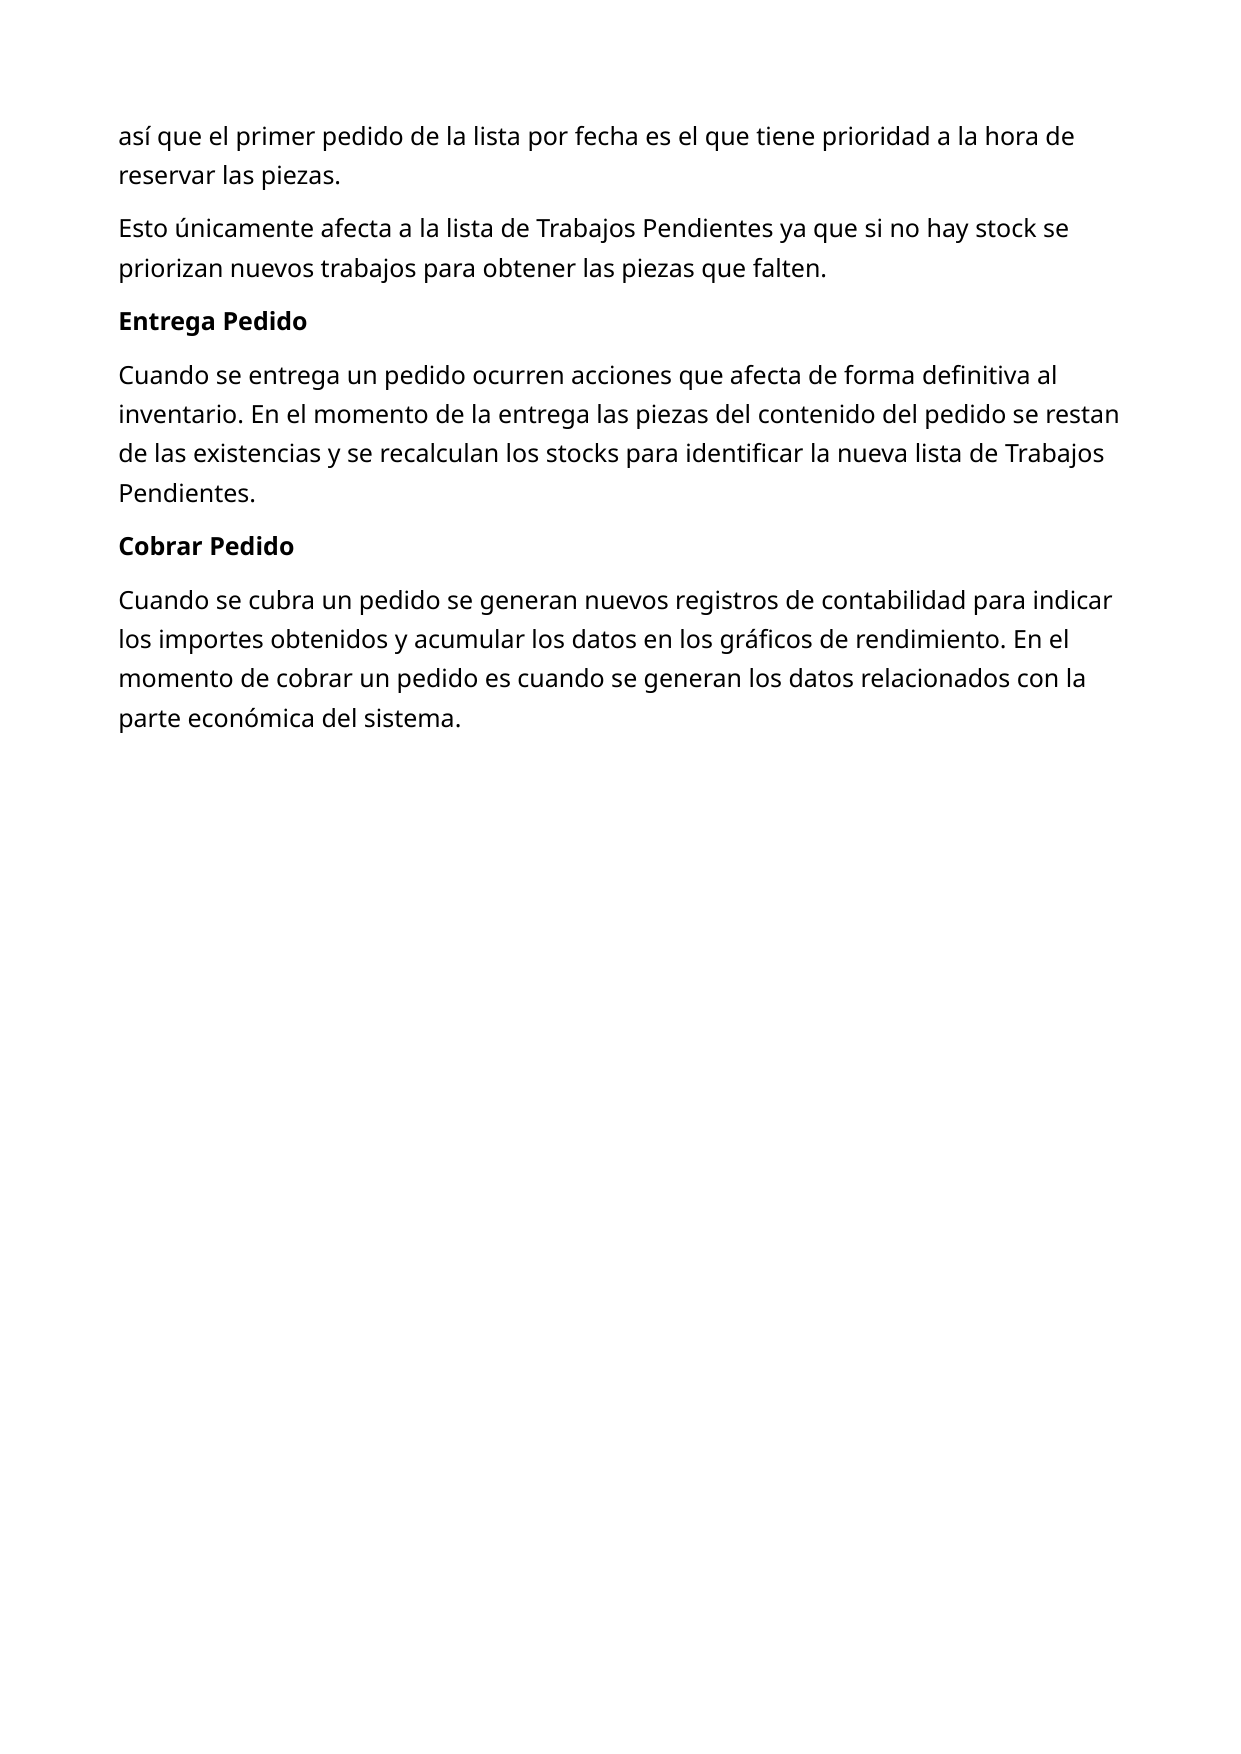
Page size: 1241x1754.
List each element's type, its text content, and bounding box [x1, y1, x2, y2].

text Esto únicamente afecta a la lista de Trabajos Pendientes ya que si no hay stock se priorizan nuevos trabajos para obtener las piezas que falten. [118, 211, 1122, 284]
text Cuando se cubra un pedido se generan nuevos registros de contabilidad para indicar los importes obtenidos y acumular los datos en los gráficos de rendimiento. En el momento de cobrar un pedido es cuando se generan los datos relacionados con la parte económica del sistema. [118, 583, 1122, 734]
text Cobrar Pedido [118, 529, 1122, 563]
text Cuando se entrega un pedido ocurren acciones que afecta de forma definitiva al inventario. En el momento de la entrega las piezas del contenido del pedido se restan de las existencias y se recalculan los stocks para identificar la nueva lista de Trabajos Pendientes. [118, 358, 1122, 509]
text Entrega Pedido [118, 304, 1122, 338]
text así que el primer pedido de la lista por fecha es el que tiene prioridad a la hora de reservar las piezas. [118, 118, 1122, 191]
